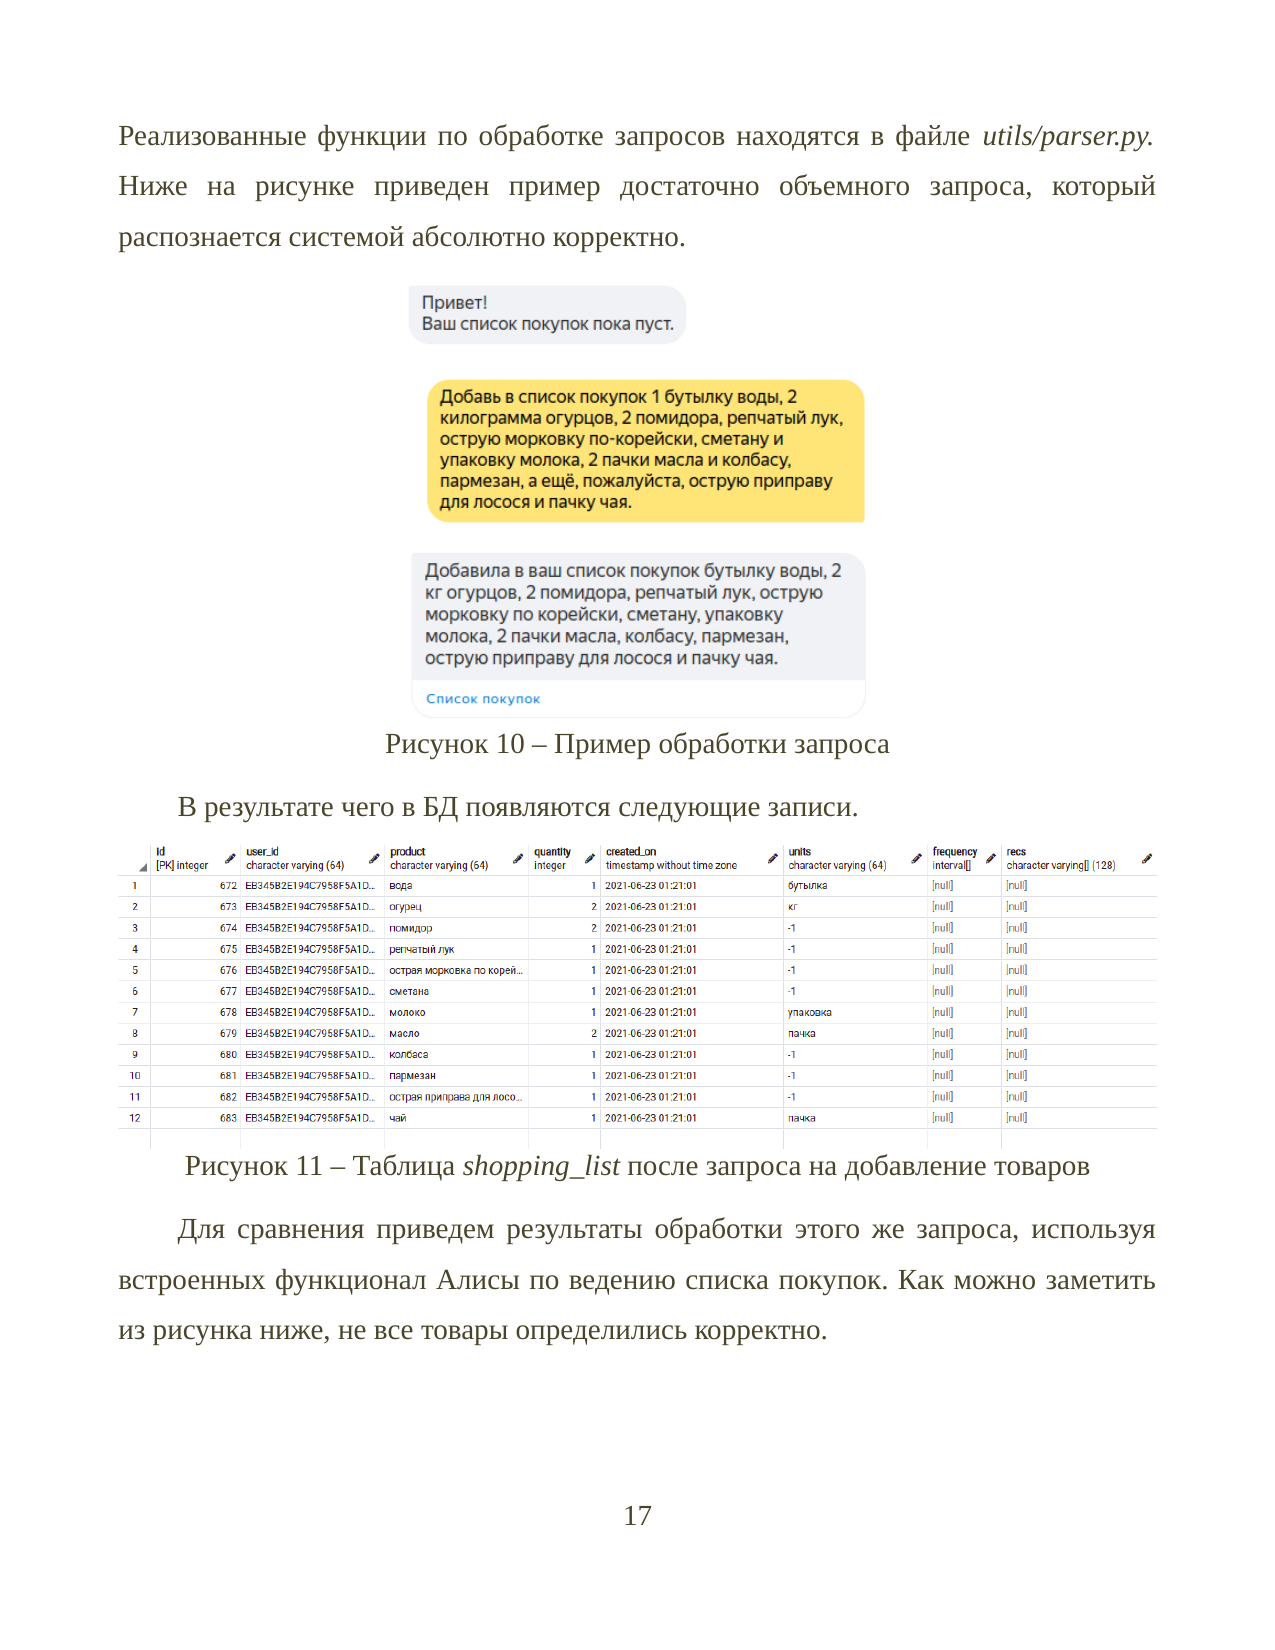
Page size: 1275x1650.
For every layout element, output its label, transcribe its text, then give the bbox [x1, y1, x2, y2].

subtitle Рисунок 10 – Пример обработки запроса [118, 727, 1157, 760]
subtitle [118, 840, 1157, 845]
picture [402, 269, 873, 540]
text В результате чего в БД появляются следующие записи. [118, 789, 1157, 823]
picture [400, 544, 875, 727]
text Реализованные функции по обработке запросов находятся в файле utils/parser.py. Ниже на рисунке приведен пример достаточно объемного запроса, который распознается системой абсолютно корректно. [118, 118, 1157, 252]
subtitle Рисунок 11 – Таблица shopping_list после запроса на добавление товаров [118, 1149, 1157, 1182]
text Для сравнения приведем результаты обработки этого же запроса, используя встроенных функционал Алисы по ведению списка покупок. Как можно заметить из рисунка ниже, не все товары определились корректно. [118, 1212, 1157, 1346]
picture [118, 845, 1157, 1149]
